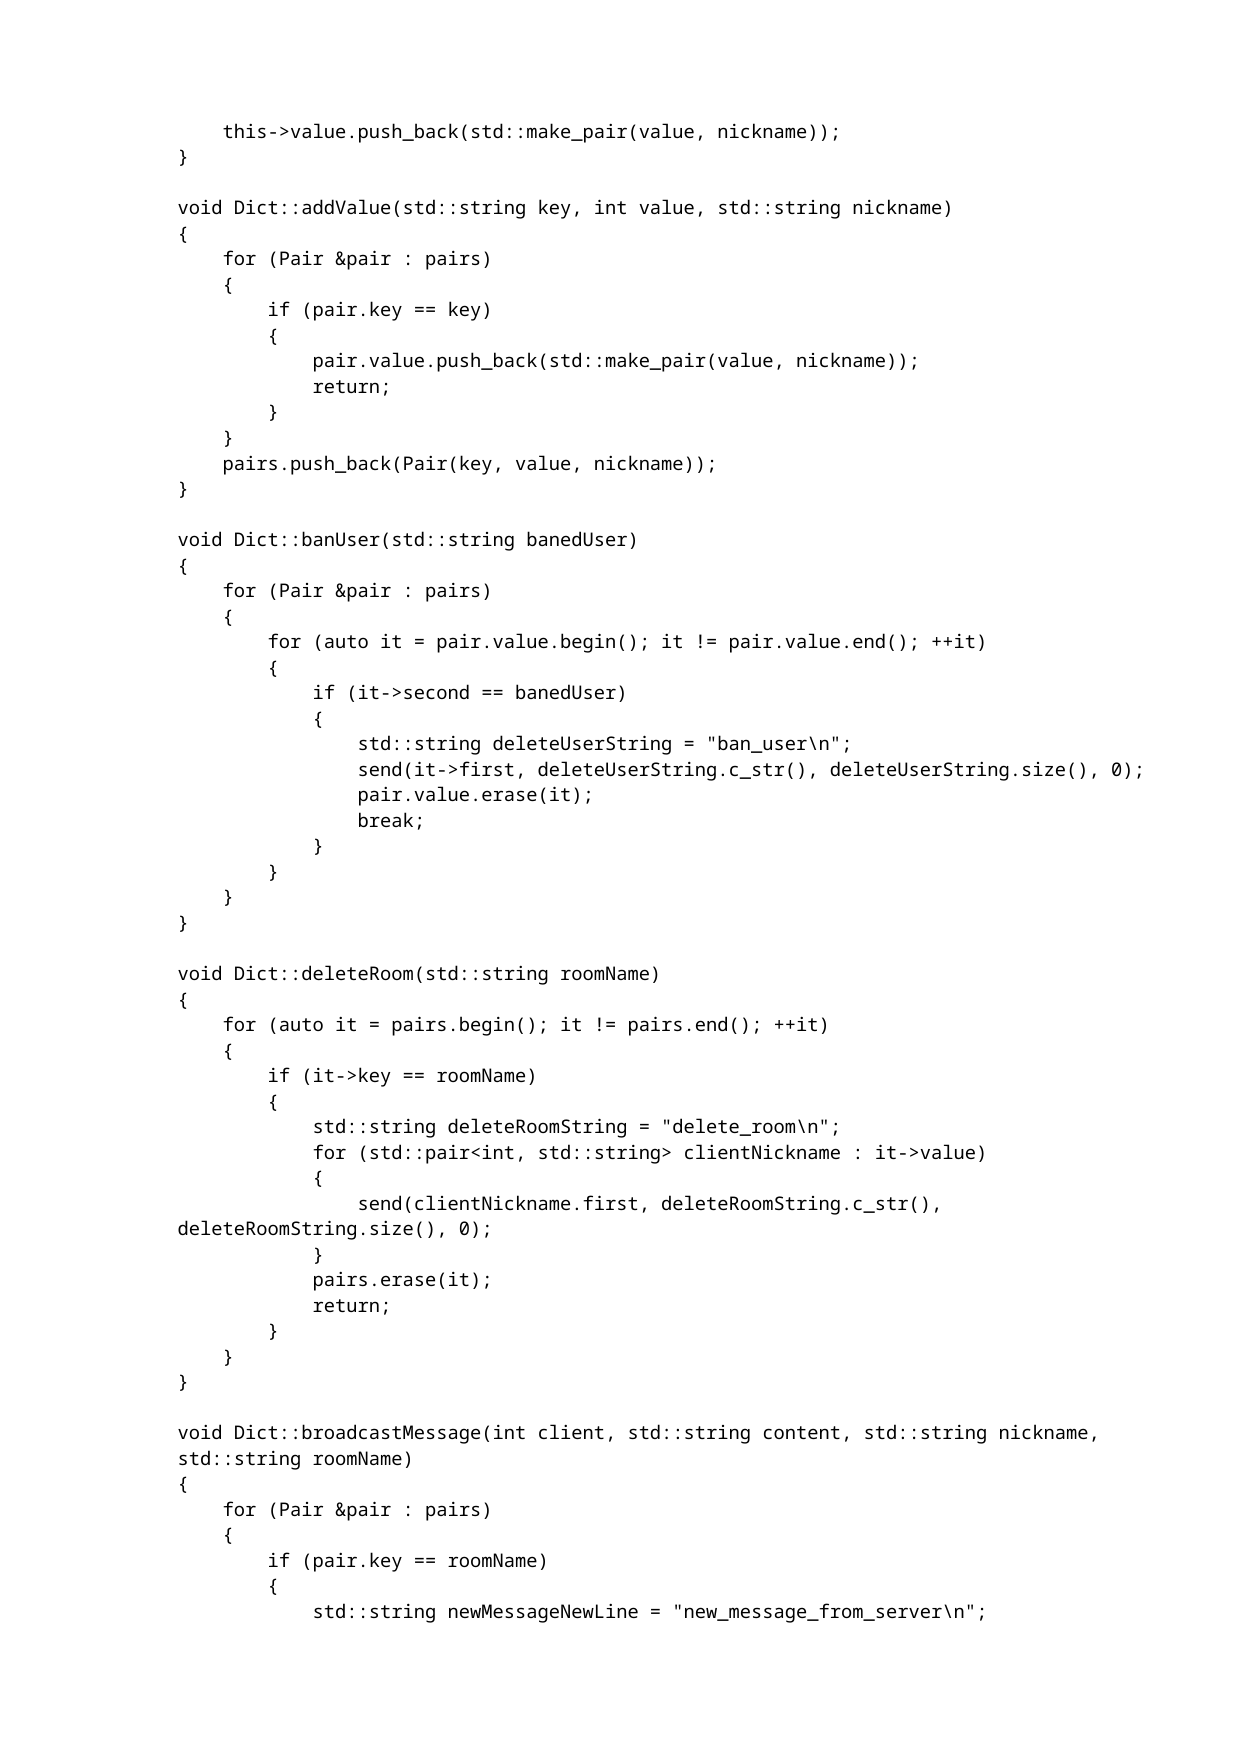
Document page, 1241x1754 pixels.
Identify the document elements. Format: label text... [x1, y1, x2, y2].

text { [177, 1088, 1152, 1113]
text std::string deleteUserString = "ban_user\n"; [177, 731, 1152, 756]
text { [177, 1164, 1152, 1190]
text } [177, 884, 1152, 909]
text } [177, 144, 1152, 169]
text } [177, 1318, 1152, 1343]
text { [177, 220, 1152, 246]
text } [177, 424, 1152, 450]
text { [177, 654, 1152, 679]
text } [177, 1241, 1152, 1267]
text if (it->key == roomName) [177, 1062, 1152, 1088]
text { [177, 986, 1152, 1011]
text for (Pair &pair : pairs) [177, 1496, 1152, 1522]
text if (pair.key == roomName) [177, 1547, 1152, 1573]
text send(it->first, deleteUserString.c_str(), deleteUserString.size(), 0); [177, 756, 1152, 782]
text } [177, 909, 1152, 935]
text { [177, 603, 1152, 628]
text std::string deleteRoomString = "delete_room\n"; [177, 1113, 1152, 1139]
text void Dict::addValue(std::string key, int value, std::string nickname) [177, 195, 1152, 220]
text { [177, 705, 1152, 731]
text void Dict::deleteRoom(std::string roomName) [177, 960, 1152, 986]
text { [177, 322, 1152, 348]
text for (Pair &pair : pairs) [177, 577, 1152, 603]
text { [177, 552, 1152, 577]
text } [177, 1369, 1152, 1394]
text } [177, 1343, 1152, 1369]
text void Dict::broadcastMessage(int client, std::string content, std::string nickname, std::string roomName) [177, 1420, 1152, 1471]
text return; [177, 1292, 1152, 1318]
text } [177, 833, 1152, 858]
text void Dict::banUser(std::string banedUser) [177, 526, 1152, 552]
text } [177, 858, 1152, 884]
text { [177, 1522, 1152, 1547]
text for (auto it = pair.value.begin(); it != pair.value.end(); ++it) [177, 628, 1152, 654]
text for (std::pair<int, std::string> clientNickname : it->value) [177, 1139, 1152, 1164]
text this->value.push_back(std::make_pair(value, nickname)); [177, 118, 1152, 144]
text break; [177, 807, 1152, 833]
text pair.value.erase(it); [177, 782, 1152, 807]
text pairs.erase(it); [177, 1267, 1152, 1292]
text send(clientNickname.first, deleteRoomString.c_str(), deleteRoomString.size(), 0); [177, 1190, 1152, 1241]
text { [177, 1037, 1152, 1062]
text for (auto it = pairs.begin(); it != pairs.end(); ++it) [177, 1011, 1152, 1037]
text { [177, 1573, 1152, 1598]
text { [177, 1471, 1152, 1496]
text if (it->second == banedUser) [177, 679, 1152, 705]
text std::string newMessageNewLine = "new_message_from_server\n"; [177, 1598, 1152, 1624]
text if (pair.key == key) [177, 297, 1152, 322]
text pairs.push_back(Pair(key, value, nickname)); [177, 450, 1152, 475]
text } [177, 399, 1152, 424]
text pair.value.push_back(std::make_pair(value, nickname)); [177, 348, 1152, 373]
text return; [177, 373, 1152, 399]
text } [177, 475, 1152, 501]
text for (Pair &pair : pairs) [177, 246, 1152, 271]
text { [177, 271, 1152, 297]
